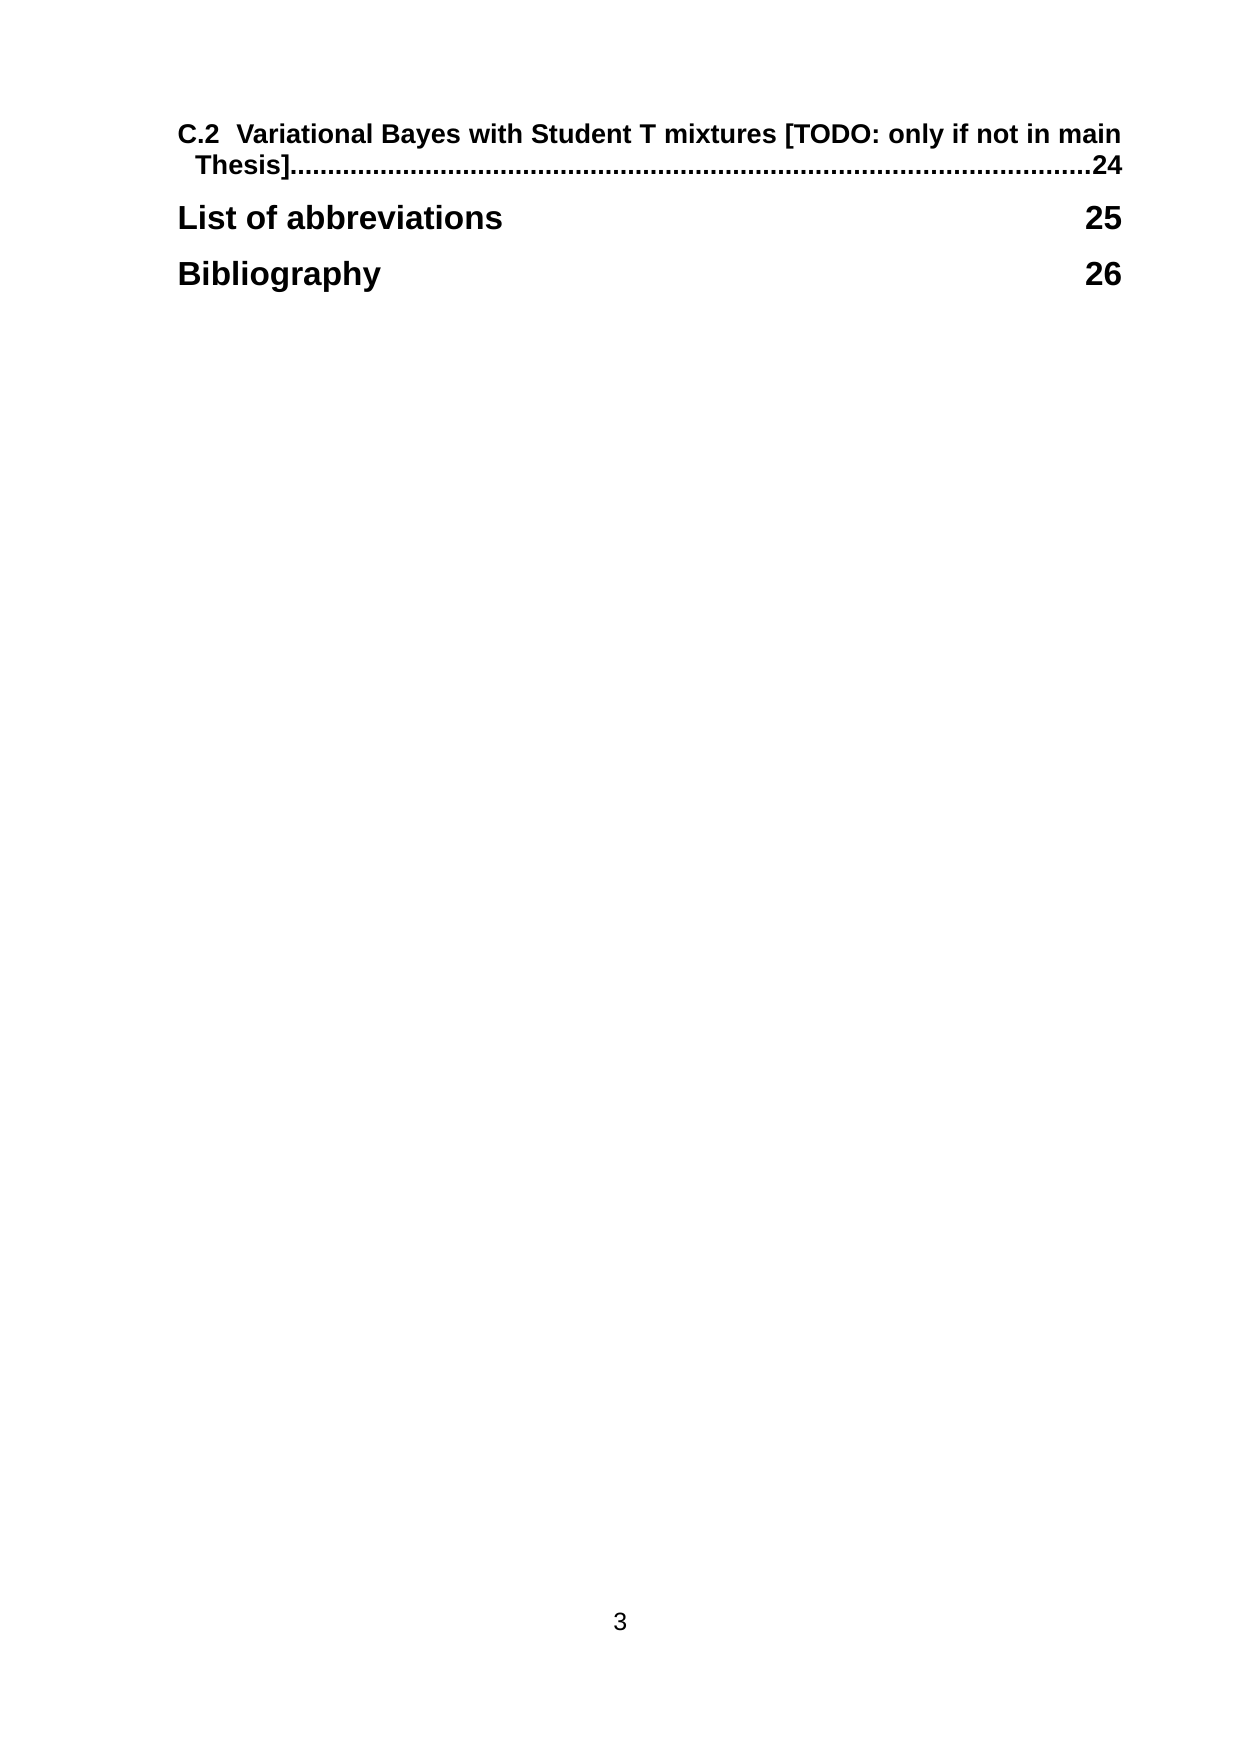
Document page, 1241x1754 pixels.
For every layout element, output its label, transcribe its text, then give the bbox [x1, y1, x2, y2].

text C.2 Variational Bayes with Student T mixtures [TODO: only if not in main Thesis] 24 [118, 118, 1122, 181]
text Bibliography 26 [118, 254, 1122, 293]
text List of abbreviations 25 [118, 198, 1122, 237]
